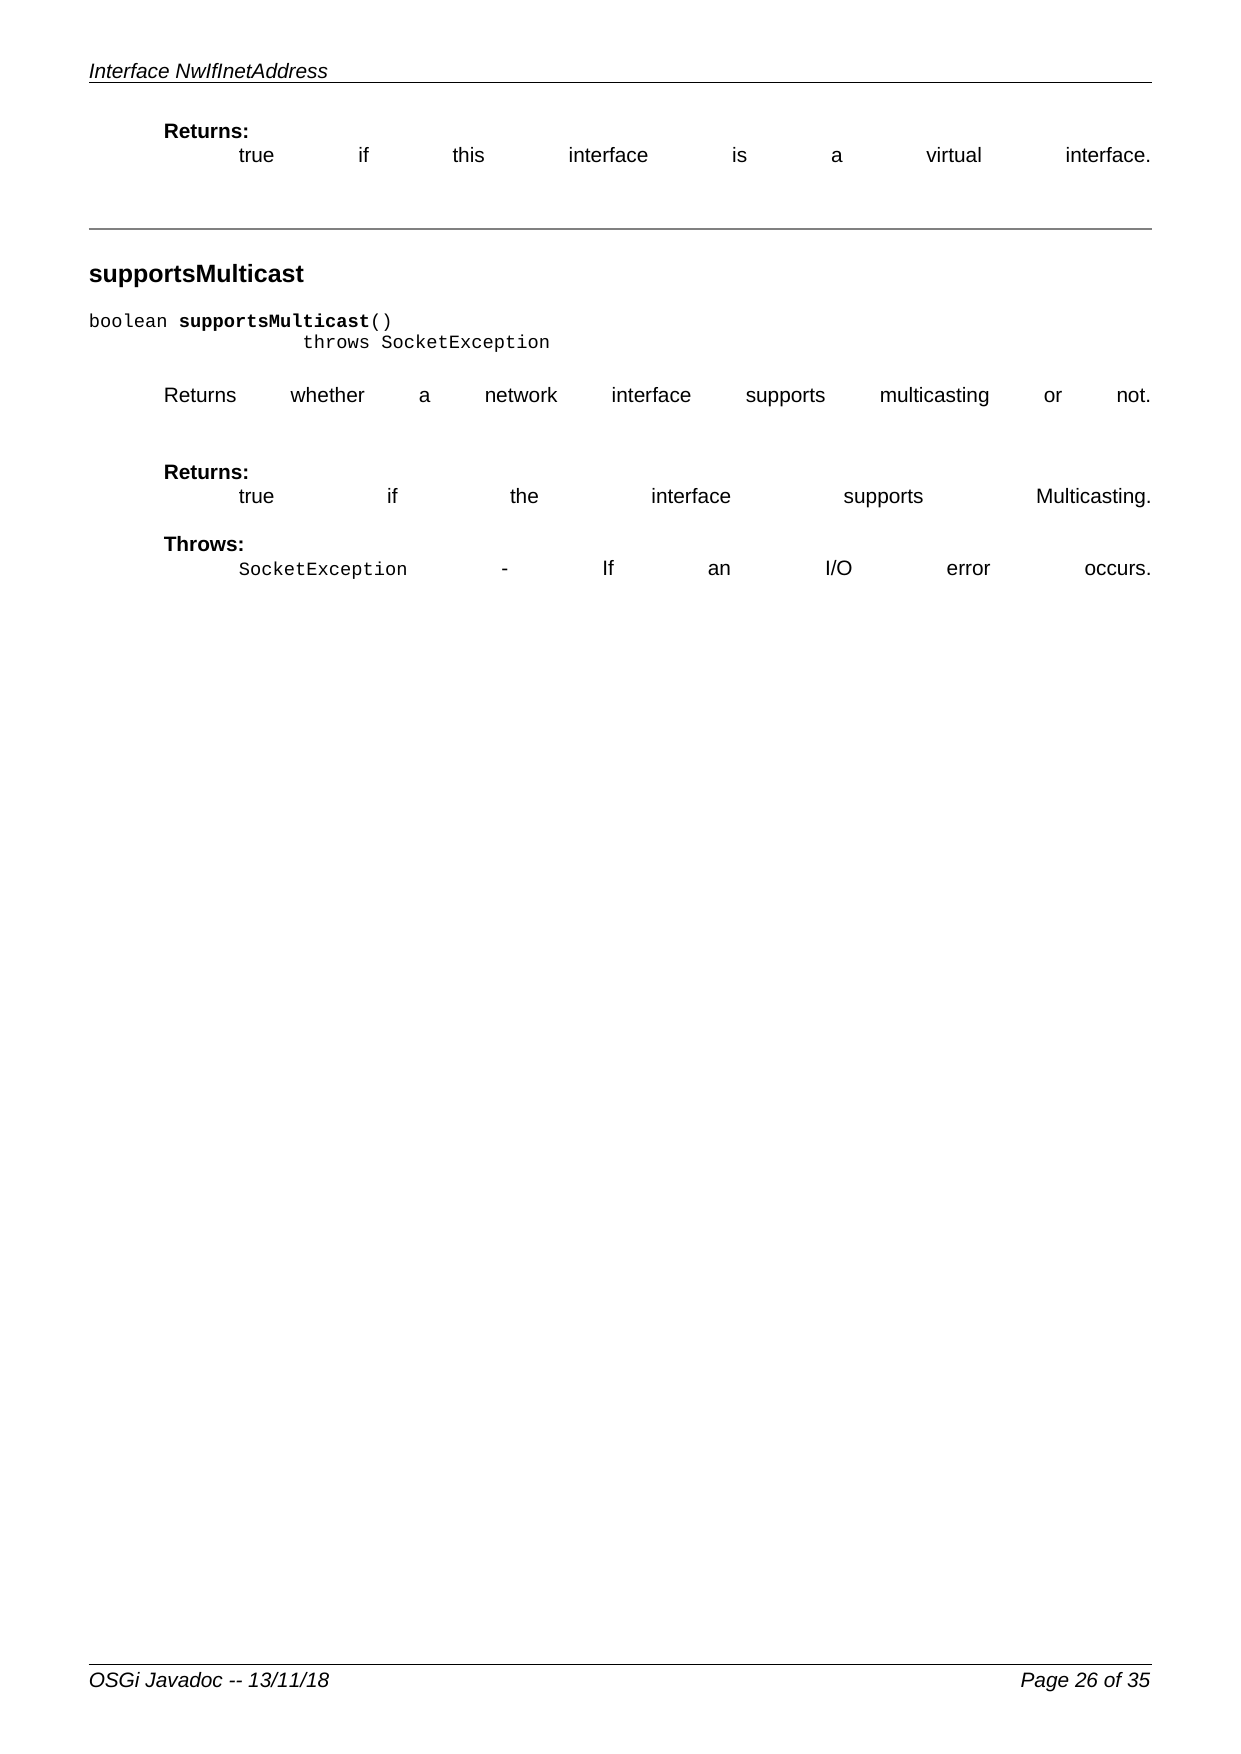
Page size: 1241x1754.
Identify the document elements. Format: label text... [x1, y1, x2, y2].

text Throws: [163, 532, 1152, 556]
text boolean supportsMulticast() throws SocketException [88, 311, 1152, 354]
text Returns: [163, 118, 1152, 142]
text Returns whether a network interface supports multicasting or not. [163, 383, 1152, 431]
text true if this interface is a virtual interface. [238, 142, 1152, 190]
subtitle supportsMulticast [88, 258, 1152, 287]
text true if the interface supports Multicasting. [238, 484, 1152, 532]
text Returns: [163, 460, 1152, 484]
text SocketException - If an I/O error occurs. [238, 556, 1152, 605]
